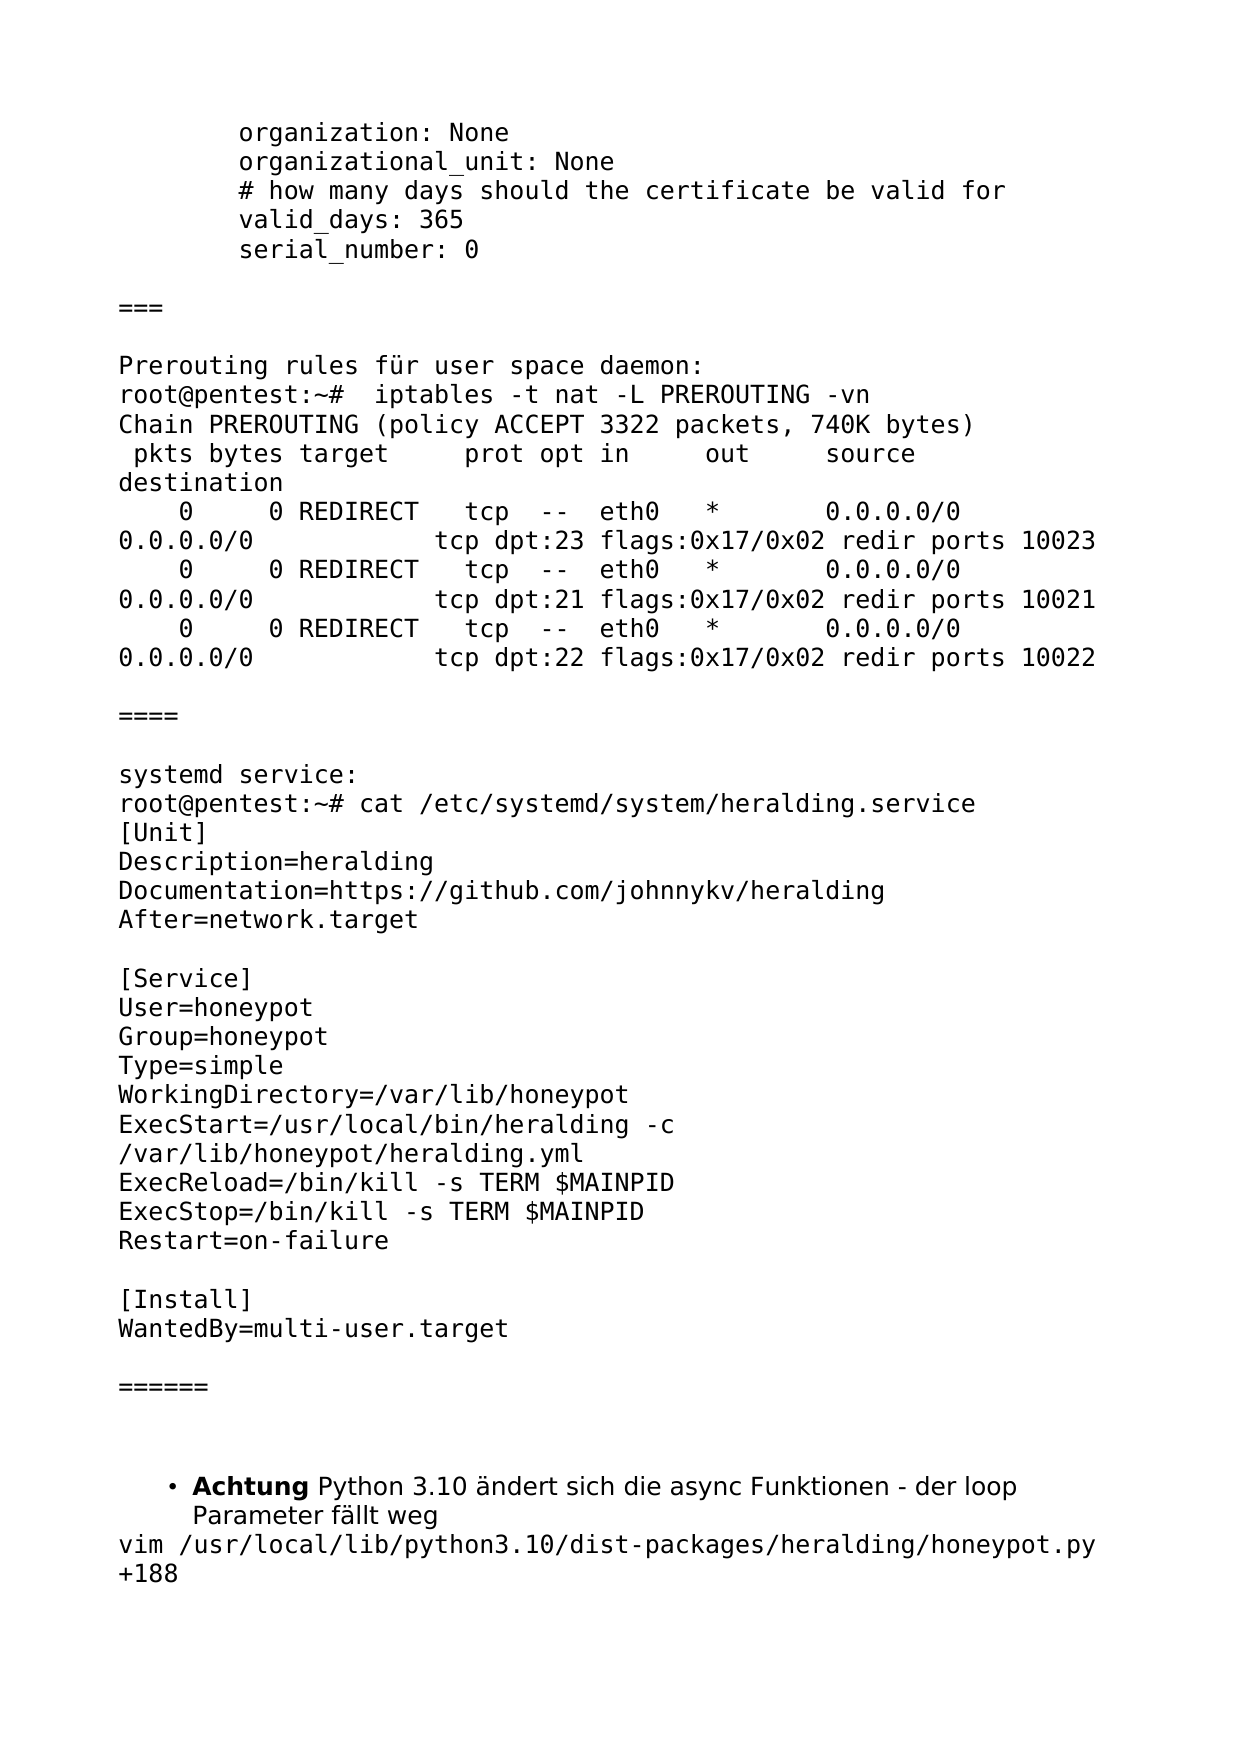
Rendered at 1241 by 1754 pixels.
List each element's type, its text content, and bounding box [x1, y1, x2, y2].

list Achtung Python 3.10 ändert sich die async Funktionen - der loop Parameter fällt weg [177, 1472, 1122, 1530]
text vim /usr/local/lib/python3.10/dist-packages/heralding/honeypot.py +188 [118, 1530, 1122, 1618]
text organization: None organizational_unit: None # how many days should the certificate be valid for valid_days: 365 serial_number: 0 === Prerouting rules für user space daemon: root@pentest:~# iptables -t nat -L PREROUTING -vn Chain PREROUTING (policy ACCEPT 3322 packets, 740K bytes) pkts bytes target prot opt in out source destination 0 0 REDIRECT tcp -- eth0 * 0.0.0.0/0 0.0.0.0/0 tcp dpt:23 flags:0x17/0x02 redir ports 10023 0 0 REDIRECT tcp -- eth0 * 0.0.0.0/0 0.0.0.0/0 tcp dpt:21 flags:0x17/0x02 redir ports 10021 0 0 REDIRECT tcp -- eth0 * 0.0.0.0/0 0.0.0.0/0 tcp dpt:22 flags:0x17/0x02 redir ports 10022 ==== systemd service: root@pentest:~# cat /etc/systemd/system/heralding.service [Unit] Description=heralding Documentation=https://github.com/johnnykv/heralding After=network.target [Service] User=honeypot Group=honeypot Type=simple WorkingDirectory=/var/lib/honeypot ExecStart=/usr/local/bin/heralding -c /var/lib/honeypot/heralding.yml ExecReload=/bin/kill -s TERM $MAINPID ExecStop=/bin/kill -s TERM $MAINPID Restart=on-failure [Install] WantedBy=multi-user.target ====== [118, 118, 1122, 1431]
